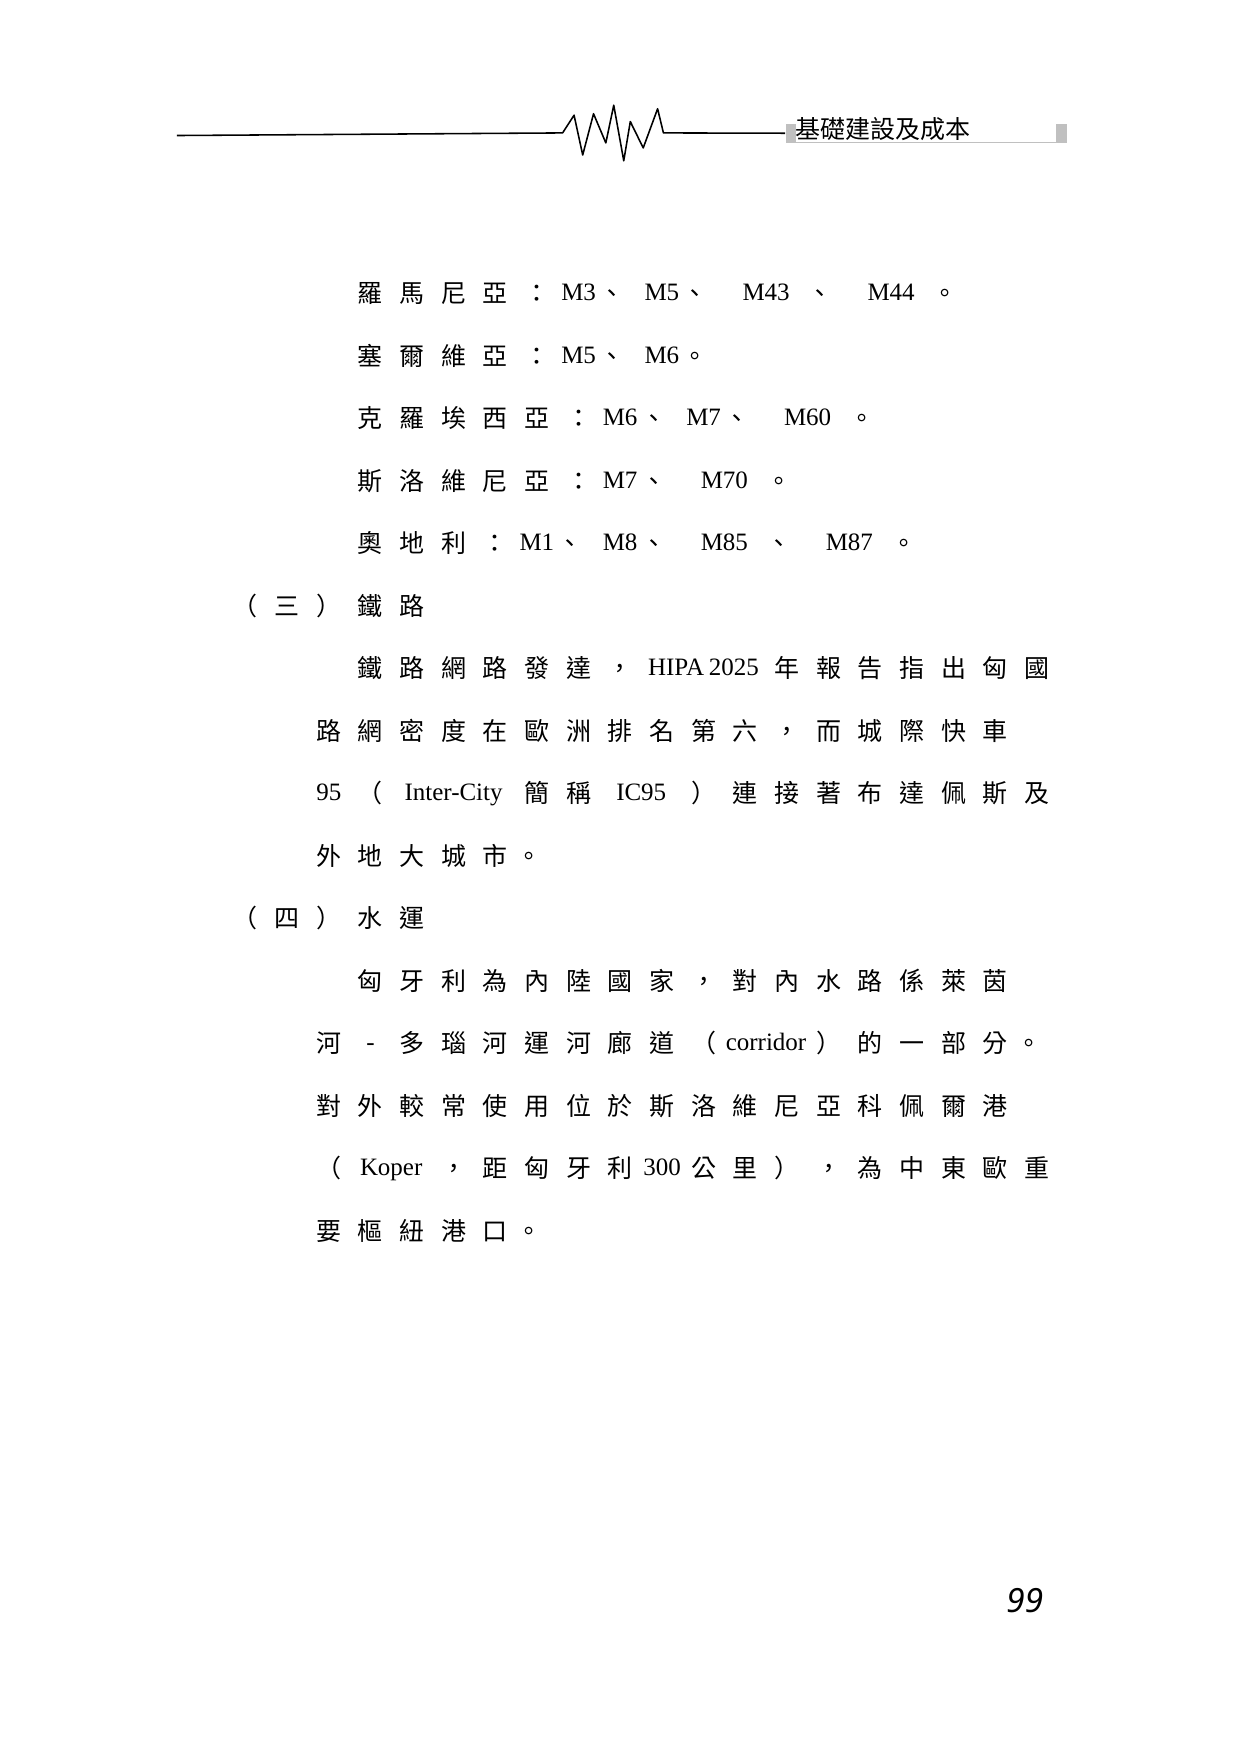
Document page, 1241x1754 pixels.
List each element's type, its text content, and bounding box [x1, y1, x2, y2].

text 匈牙利為內陸國家，對內水路係萊茵河-多瑙河運河廊道（corridor）的一部分。對外較常使用位於斯洛維尼亞科佩爾港（Koper，距匈牙利300公里），為中東歐重要樞紐港口。 [281, 938, 1058, 1250]
text 塞爾維亞：M5、M6。 [281, 313, 1058, 375]
text （三）鐵路 [207, 563, 1058, 625]
text （四）水運 [207, 875, 1058, 938]
text 奧地利：M1、M8、M85、M87。 [281, 500, 1058, 563]
text 羅馬尼亞：M3、M5、M43、M44。 [281, 250, 1058, 313]
text 斯洛維尼亞：M7、M70。 [281, 438, 1058, 500]
text 克羅埃西亞：M6、M7、M60。 [281, 375, 1058, 438]
text 鐵路網路發達，HIPA 2025年報告指出匈國路網密度在歐洲排名第六，而城際快車95（Inter-City簡稱IC95）連接著布達佩斯及外地大城市。 [281, 625, 1058, 875]
